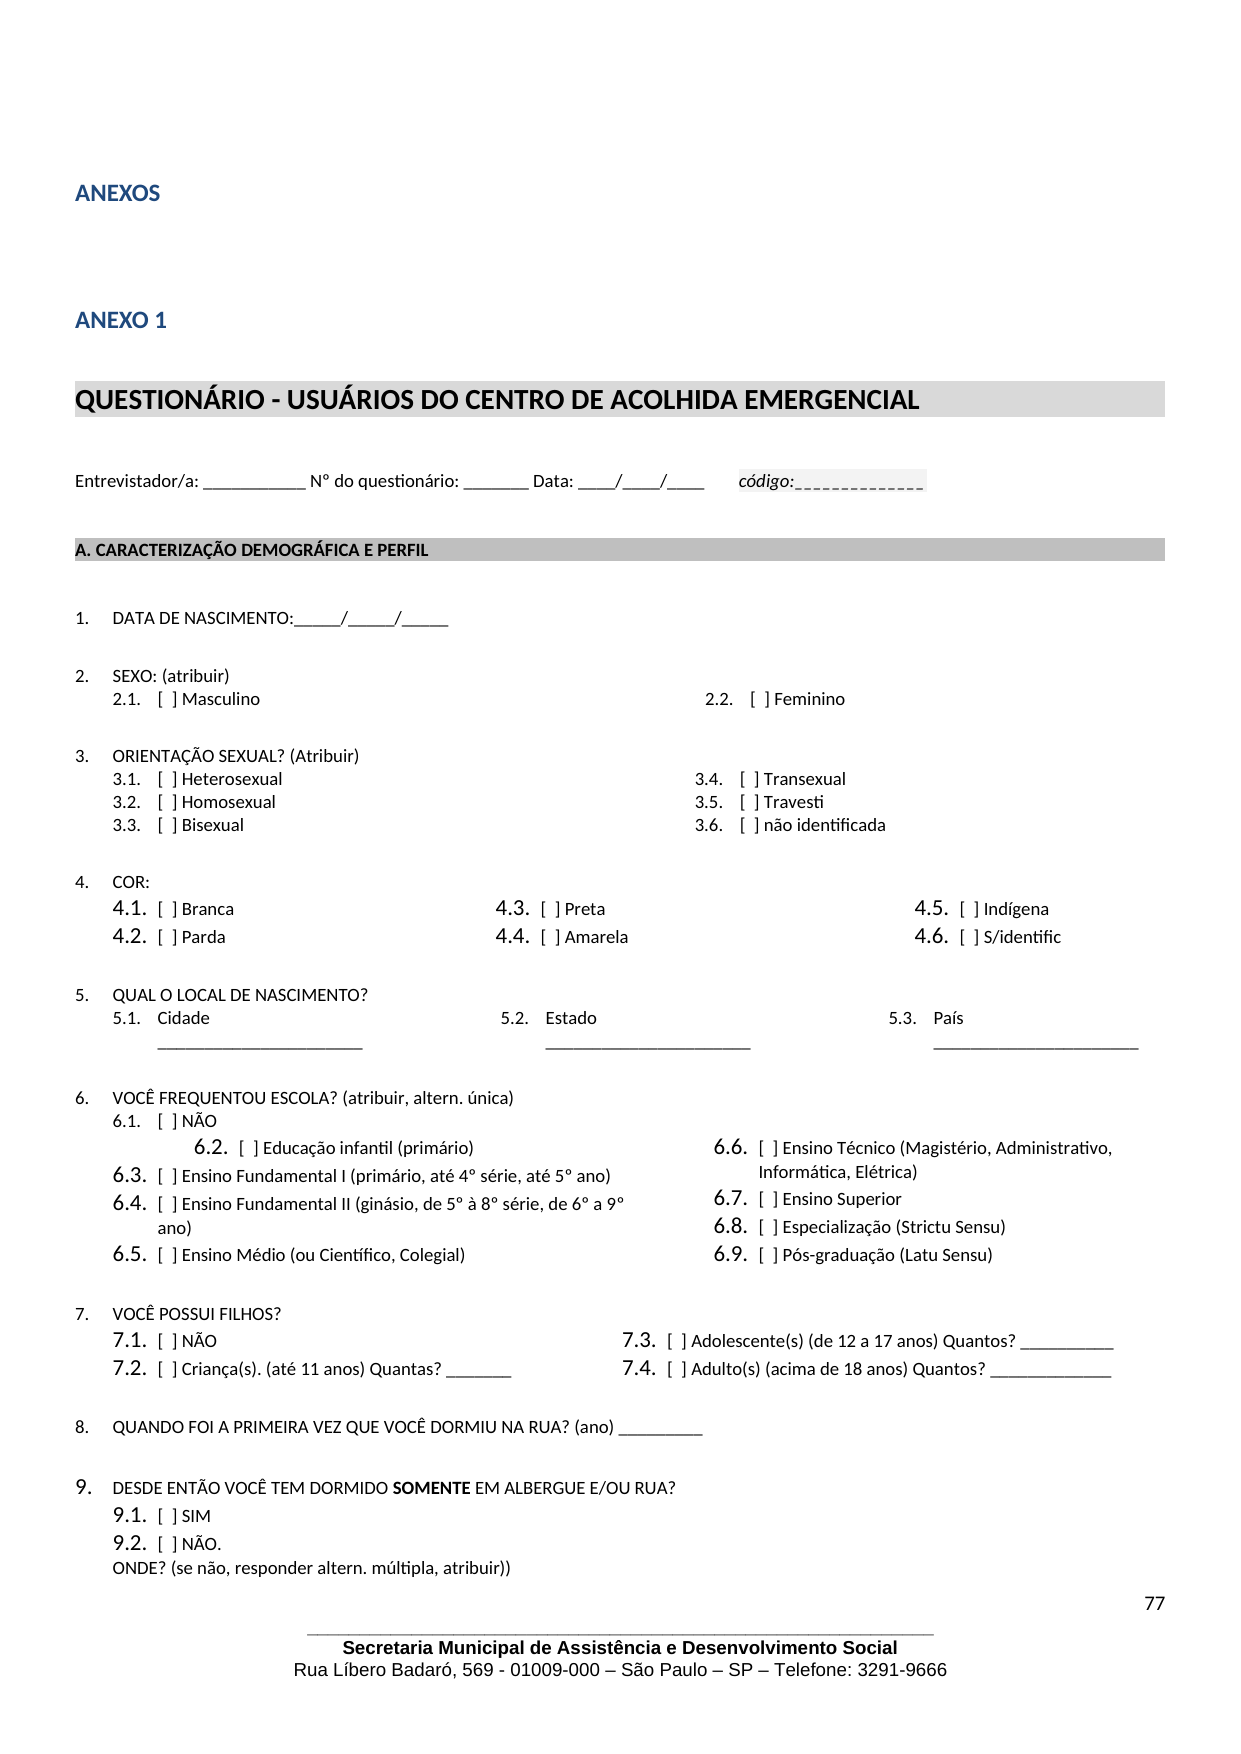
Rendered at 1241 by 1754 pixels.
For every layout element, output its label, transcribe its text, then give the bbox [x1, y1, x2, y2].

list [ ] Bisexual [112, 813, 583, 836]
text A. CARACTERIZAÇÃO DEMOGRÁFICA E PERFIL [75, 538, 1165, 561]
list [ ] Heterosexual [112, 767, 583, 790]
list [ ] Educação infantil (primário) [194, 1132, 656, 1160]
list [ ] NÃO [112, 1109, 1165, 1132]
list [ ] SIM [112, 1500, 1165, 1528]
list SEXO: (atribuir) [75, 664, 1165, 687]
list [ ] Criança(s). (até 11 anos) Quantas? _______ [112, 1353, 583, 1381]
list [ ] Masculino [112, 687, 594, 710]
list VOCÊ FREQUENTOU ESCOLA? (atribuir, altern. única) [75, 1087, 1165, 1109]
list [ ] Ensino Fundamental I (primário, até 4º série, até 5º ano) [112, 1160, 656, 1188]
list [ ] Parda [112, 921, 384, 949]
list DATA DE NASCIMENTO:_____/_____/_____ [75, 607, 1165, 629]
list País ______________________ [888, 1006, 1165, 1052]
list VOCÊ POSSUI FILHOS? [75, 1302, 1165, 1325]
list [ ] Ensino Fundamental II (ginásio, de 5º à 8º série, de 6º a 9º ano) [112, 1188, 656, 1239]
list QUAL O LOCAL DE NASCIMENTO? [75, 983, 1165, 1006]
list [ ] Ensino Superior [713, 1183, 1165, 1211]
list [ ] Feminino [705, 687, 1165, 710]
list [ ] NÃO. [112, 1528, 1165, 1556]
list [ ] S/identific [914, 921, 1165, 949]
list [ ] NÃO [112, 1325, 583, 1353]
list [ ] Adulto(s) (acima de 18 anos) Quantos? _____________ [622, 1353, 1165, 1381]
list Cidade ______________________ [112, 1006, 389, 1052]
list [ ] Adolescente(s) (de 12 a 17 anos) Quantos? __________ [622, 1325, 1165, 1353]
list QUANDO FOI A PRIMEIRA VEZ QUE VOCÊ DORMIU NA RUA? (ano) _________ [75, 1415, 1165, 1438]
list [ ] Ensino Médio (ou Científico, Colegial) [112, 1239, 656, 1267]
text ONDE? (se não, responder altern. múltipla, atribuir)) [112, 1556, 1165, 1579]
list [ ] Indígena [914, 893, 1165, 921]
list [ ] Preta [495, 893, 803, 921]
list [ ] não identificada [694, 813, 1165, 836]
text ANEXOS [75, 177, 1165, 208]
list [ ] Especialização (Strictu Sensu) [713, 1211, 1165, 1239]
list [ ] Pós-graduação (Latu Sensu) [713, 1239, 1165, 1267]
list [ ] Branca [112, 893, 384, 921]
list ORIENTAÇÃO SEXUAL? (Atribuir) [75, 744, 1165, 767]
text QUESTIONÁRIO - USUÁRIOS DO CENTRO DE ACOLHIDA EMERGENCIAL [75, 381, 1165, 417]
list [ ] Amarela [495, 921, 803, 949]
list [ ] Transexual [694, 767, 1165, 790]
list DESDE ENTÃO VOCÊ TEM DORMIDO SOMENTE EM ALBERGUE E/OU RUA? [75, 1472, 1165, 1500]
text Entrevistador/a: ___________ Nº do questionário: _______ Data: ____/____/____ código:______________ [75, 469, 1165, 492]
list [ ] Ensino Técnico (Magistério, Administrativo, Informática, Elétrica) [713, 1132, 1165, 1183]
list [ ] Travesti [694, 790, 1165, 813]
list [ ] Homosexual [112, 790, 583, 813]
text ANEXO 1 [75, 304, 1165, 335]
list COR: [75, 870, 1165, 893]
list Estado ______________________ [500, 1006, 777, 1052]
